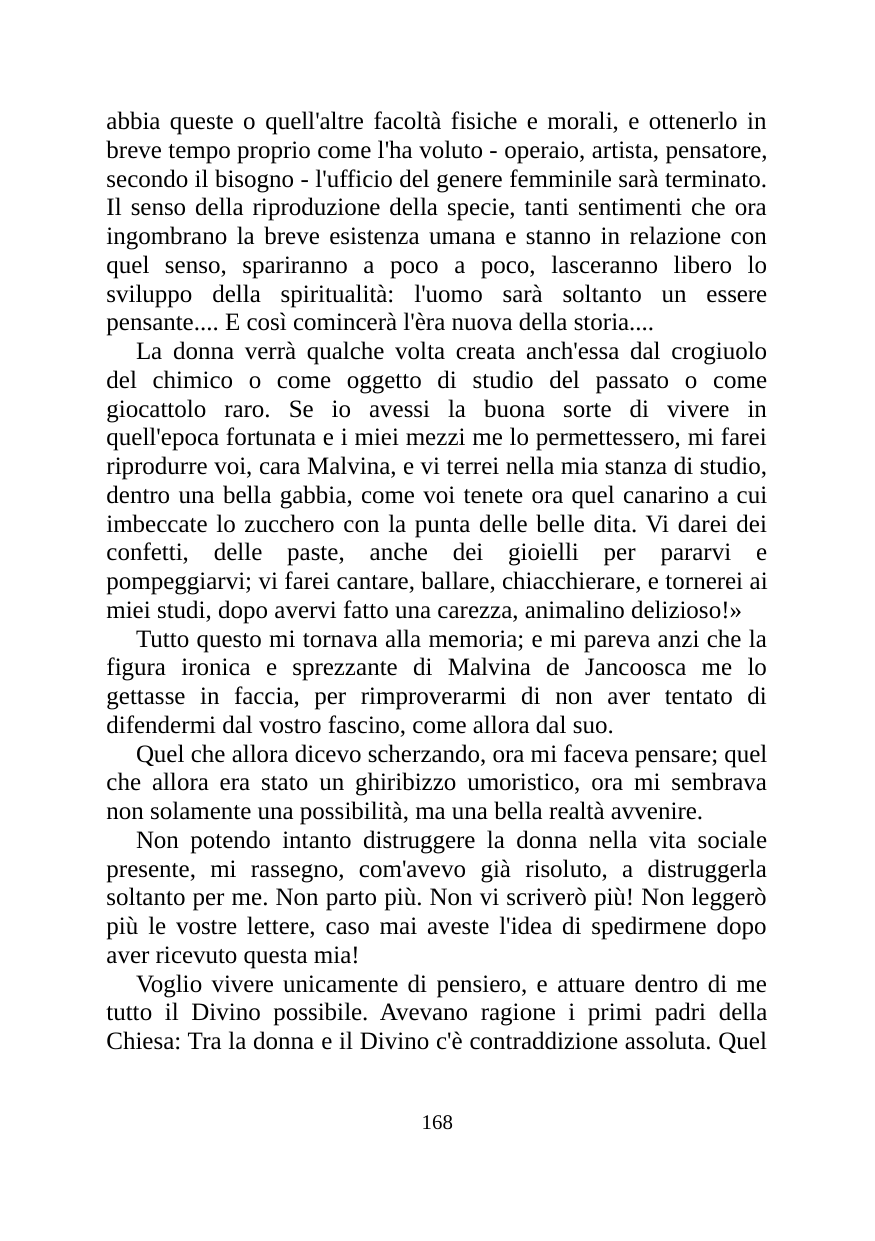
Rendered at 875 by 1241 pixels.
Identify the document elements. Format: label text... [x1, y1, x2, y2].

text Voglio vivere unicamente di pensiero, e attuare dentro di me tutto il Divino possibile. Avevano ragione i primi padri della Chiesa: Tra la donna e il Divino c'è contraddizione assoluta. Quel [106, 969, 768, 1055]
text La donna verrà qualche volta creata anch'essa dal crogiuolo del chimico o come oggetto di studio del passato o come giocattolo raro. Se io avessi la buona sorte di vivere in quell'epoca fortunata e i miei mezzi me lo permettessero, mi farei riprodurre voi, cara Malvina, e vi terrei nella mia stanza di studio, dentro una bella gabbia, come voi tenete ora quel canarino a cui imbeccate lo zucchero con la punta delle belle dita. Vi darei dei confetti, delle paste, anche dei gioielli per pararvi e pompeggiarvi; vi farei cantare, ballare, chiacchierare, e tornerei ai miei studi, dopo avervi fatto una carezza, animalino delizioso!» [106, 336, 768, 624]
text Non potendo intanto distruggere la donna nella vita sociale presente, mi rassegno, com'avevo già risoluto, a distruggerla soltanto per me. Non parto più. Non vi scriverò più! Non leggerò più le vostre lettere, caso mai aveste l'idea di spedirmene dopo aver ricevuto questa mia! [106, 825, 768, 969]
text Quel che allora dicevo scherzando, ora mi faceva pensare; quel che allora era stato un ghiribizzo umoristico, ora mi sembrava non solamente una possibilità, ma una bella realtà avvenire. [106, 739, 768, 825]
text Tutto questo mi tornava alla memoria; e mi pareva anzi che la figura ironica e sprezzante di Malvina de Jancoosca me lo gettasse in faccia, per rimproverarmi di non aver tentato di difendermi dal vostro fascino, come allora dal suo. [106, 624, 768, 739]
text abbia queste o quell'altre facoltà fisiche e morali, e ottenerlo in breve tempo proprio come l'ha voluto - operaio, artista, pensatore, secondo il bisogno - l'ufficio del genere femminile sarà terminato. Il senso della riproduzione della specie, tanti sentimenti che ora ingombrano la breve esistenza umana e stanno in relazione con quel senso, spariranno a poco a poco, lasceranno libero lo sviluppo della spiritualità: l'uomo sarà soltanto un essere pensante.... E così comincerà l'èra nuova della storia.... [106, 106, 768, 336]
